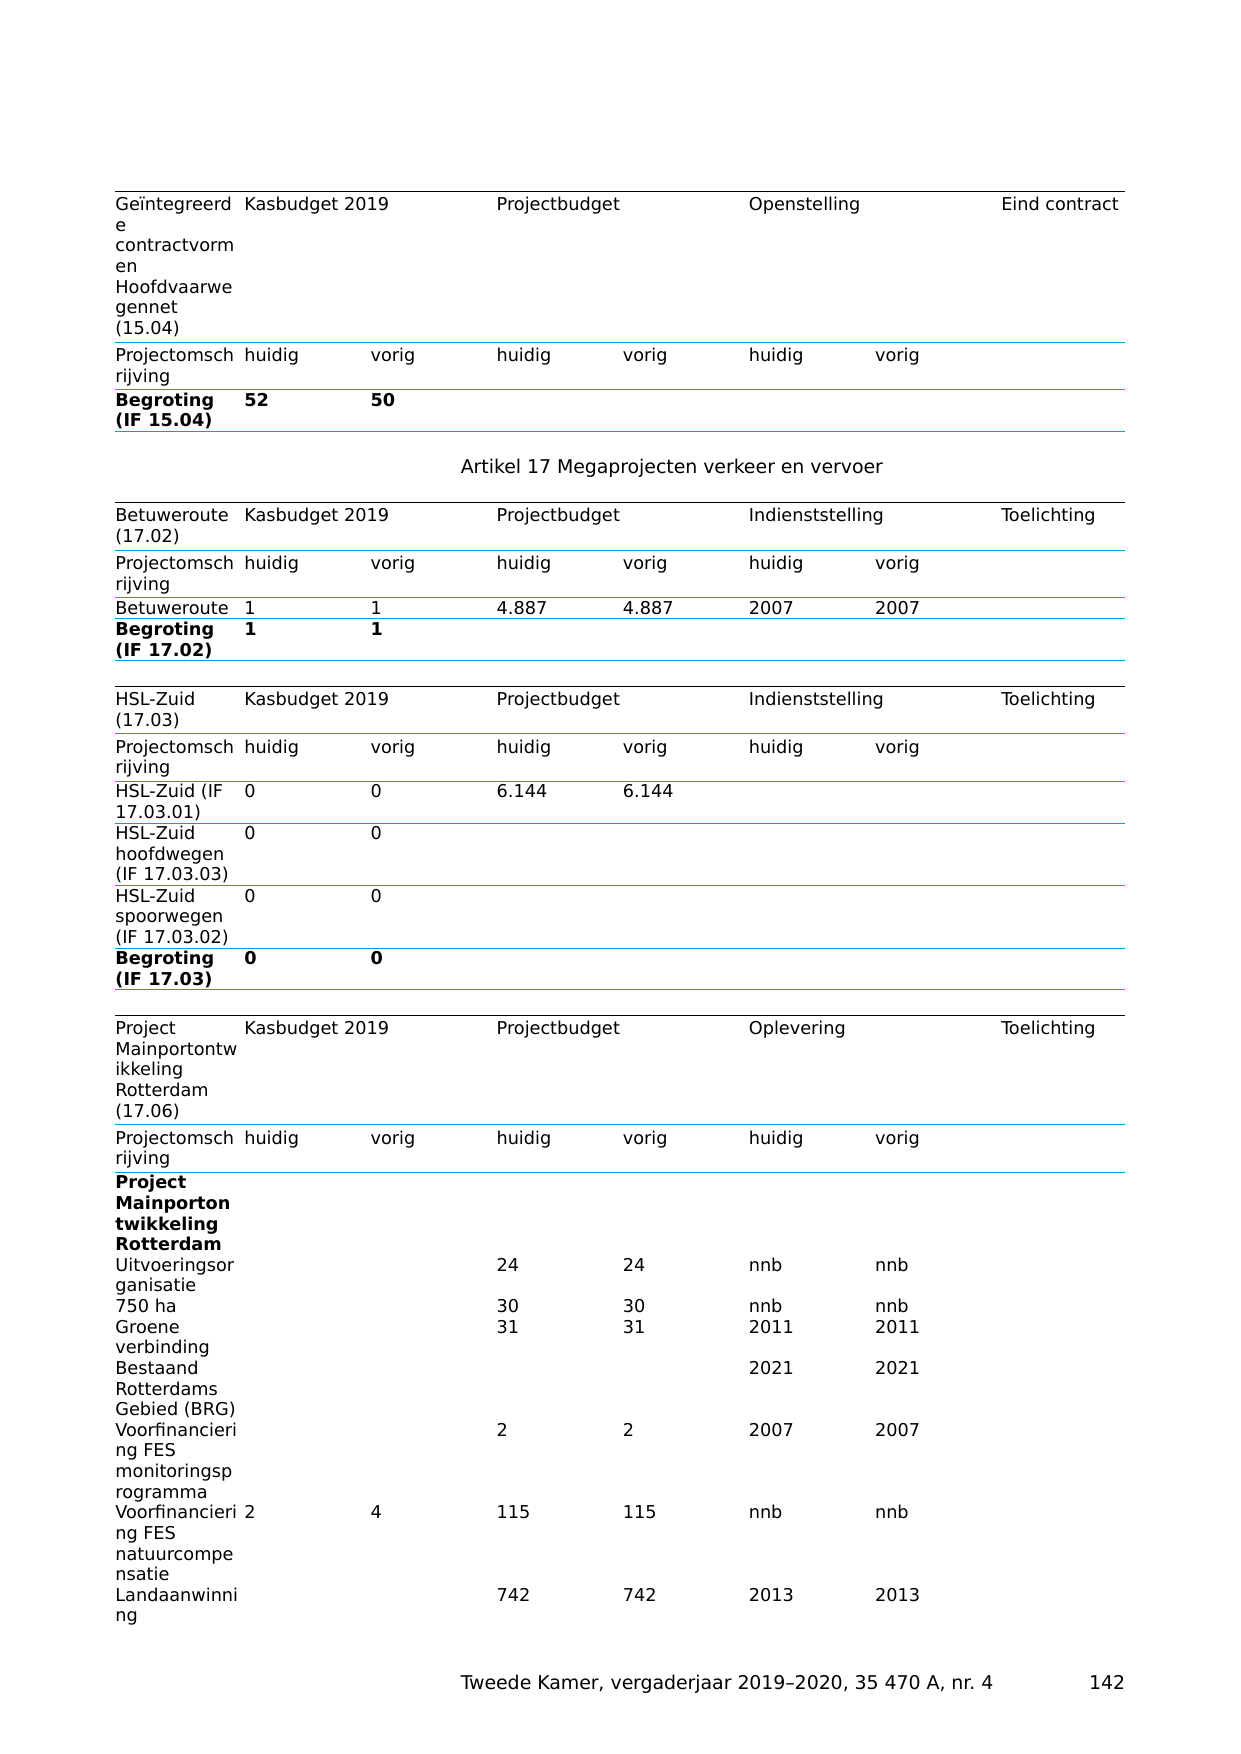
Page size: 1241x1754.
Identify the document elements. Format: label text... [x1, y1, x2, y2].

table_cell 0 [241, 949, 367, 989]
table_cell 2021 [746, 1358, 872, 1420]
table_cell [494, 1173, 620, 1255]
table_cell Groene verbinding [115, 1317, 241, 1358]
table_cell 2007 [872, 1420, 998, 1502]
table_cell 31 [494, 1317, 620, 1358]
table_cell 24 [620, 1255, 746, 1296]
table_header Eind contract [998, 192, 1125, 341]
table_header Projectbudget [494, 687, 746, 733]
table_cell [368, 1420, 493, 1502]
table_cell huidig [241, 1125, 367, 1172]
table_cell [241, 1296, 367, 1317]
table_cell [998, 734, 1125, 781]
table_cell [998, 1255, 1125, 1296]
table_cell [998, 598, 1125, 618]
table_cell [872, 390, 998, 431]
table_cell [998, 1420, 1125, 1502]
table_cell [998, 1317, 1125, 1358]
table_cell vorig [620, 343, 746, 389]
table_cell [872, 619, 998, 660]
table_cell 0 [368, 824, 493, 885]
table_header Projectbudget [494, 1016, 746, 1124]
table_cell [368, 1358, 493, 1420]
table_cell Begroting (IF 17.03) [115, 949, 241, 989]
table_cell nnb [872, 1502, 998, 1585]
table_cell [746, 824, 872, 885]
table_cell [746, 886, 872, 947]
table_cell [241, 1173, 367, 1255]
table_cell huidig [494, 1125, 620, 1172]
table_cell 2 [494, 1420, 620, 1502]
table_cell [494, 1358, 620, 1420]
table_cell [494, 886, 620, 947]
table_cell [241, 1317, 367, 1358]
table_cell Begroting (IF 17.02) [115, 619, 241, 660]
table_cell nnb [746, 1255, 872, 1296]
table_cell [368, 1585, 493, 1626]
table_cell [998, 1502, 1125, 1585]
table_header Geïntegreerde contractvormen Hoofdvaarwegennet (15.04) [115, 192, 241, 341]
table_cell 24 [494, 1255, 620, 1296]
table_cell huidig [241, 734, 367, 781]
table_cell 2021 [872, 1358, 998, 1420]
table_cell 2 [241, 1502, 367, 1585]
table_cell huidig [241, 551, 367, 597]
table_cell 2007 [746, 598, 872, 618]
table_cell 2 [620, 1420, 746, 1502]
table_cell 1 [368, 598, 493, 618]
table_header Oplevering [746, 1016, 998, 1124]
table_cell Begroting (IF 15.04) [115, 390, 241, 431]
table_cell vorig [872, 734, 998, 781]
table_cell nnb [872, 1255, 998, 1296]
table_cell Bestaand Rotterdams Gebied (BRG) [115, 1358, 241, 1420]
table_cell 30 [620, 1296, 746, 1317]
table_cell [620, 619, 746, 660]
table_cell [872, 886, 998, 947]
table_cell 6.144 [620, 782, 746, 823]
table_header Indienststelling [746, 687, 998, 733]
table_cell [998, 824, 1125, 885]
table_cell huidig [494, 551, 620, 597]
table_cell huidig [746, 343, 872, 389]
table_cell 0 [368, 949, 493, 989]
table_cell [241, 1585, 367, 1626]
table_header Betuweroute (17.02) [115, 503, 241, 549]
table_cell [746, 619, 872, 660]
table_cell [494, 619, 620, 660]
table_cell 4.887 [620, 598, 746, 618]
table_cell [241, 1255, 367, 1296]
table_cell huidig [494, 734, 620, 781]
table_header Kasbudget 2019 [241, 687, 493, 733]
table_cell vorig [620, 734, 746, 781]
table_cell [998, 782, 1125, 823]
table_cell 1 [368, 619, 493, 660]
table_cell 2011 [872, 1317, 998, 1358]
table_cell vorig [872, 551, 998, 597]
table_cell huidig [746, 551, 872, 597]
table_cell [998, 1125, 1125, 1172]
table_cell 2011 [746, 1317, 872, 1358]
table_cell [998, 1358, 1125, 1420]
title Artikel 17 Megaprojecten verkeer en vervoer [461, 456, 1125, 478]
table_cell vorig [872, 343, 998, 389]
table_cell Betuweroute [115, 598, 241, 618]
table_cell [494, 949, 620, 989]
table_cell nnb [746, 1502, 872, 1585]
table_cell [368, 1173, 493, 1255]
table_cell 30 [494, 1296, 620, 1317]
table_cell Voorfinanciering FES monitoringsprogramma [115, 1420, 241, 1502]
table_cell [368, 1317, 493, 1358]
table_header Toelichting [998, 1016, 1125, 1124]
table_cell Projectomschrijving [115, 734, 241, 781]
table_cell 1 [241, 598, 367, 618]
table_cell 4 [368, 1502, 493, 1585]
table_cell Uitvoeringsorganisatie [115, 1255, 241, 1296]
table_cell 742 [620, 1585, 746, 1626]
table_cell vorig [620, 1125, 746, 1172]
table_cell [998, 949, 1125, 989]
table_cell [620, 886, 746, 947]
table_cell vorig [872, 1125, 998, 1172]
table_cell [998, 390, 1125, 431]
table_cell [368, 1255, 493, 1296]
table_cell 0 [241, 886, 367, 947]
table_cell 0 [241, 824, 367, 885]
table_header Projectbudget [494, 192, 746, 341]
table_cell 2013 [746, 1585, 872, 1626]
table_header Toelichting [998, 503, 1125, 549]
table_cell [620, 824, 746, 885]
table_cell vorig [368, 734, 493, 781]
table_cell [998, 1173, 1125, 1255]
table_cell [241, 1358, 367, 1420]
table_cell [746, 949, 872, 989]
table_cell Project Mainportontwikkeling Rotterdam [115, 1173, 241, 1255]
table_cell [998, 1296, 1125, 1317]
table_cell HSL-Zuid hoofdwegen (IF 17.03.03) [115, 824, 241, 885]
table_header Kasbudget 2019 [241, 503, 493, 549]
table_header Openstelling [746, 192, 998, 341]
table_cell Voorfinanciering FES natuurcompensatie [115, 1502, 241, 1585]
table_cell nnb [746, 1296, 872, 1317]
table_cell vorig [368, 551, 493, 597]
table_cell [998, 551, 1125, 597]
table_cell [998, 1585, 1125, 1626]
table_cell [998, 886, 1125, 947]
table_cell 0 [368, 782, 493, 823]
table_cell 2007 [872, 598, 998, 618]
table_cell [872, 782, 998, 823]
table_cell Projectomschrijving [115, 1125, 241, 1172]
table_cell vorig [368, 1125, 493, 1172]
table_cell [998, 343, 1125, 389]
table_cell 2007 [746, 1420, 872, 1502]
table_cell [746, 390, 872, 431]
table_header Toelichting [998, 687, 1125, 733]
table_cell vorig [368, 343, 493, 389]
table_header Kasbudget 2019 [241, 192, 493, 341]
table_cell 31 [620, 1317, 746, 1358]
table_cell [746, 782, 872, 823]
table_cell nnb [872, 1296, 998, 1317]
table_cell Projectomschrijving [115, 551, 241, 597]
table_cell [998, 619, 1125, 660]
table_cell HSL-Zuid (IF 17.03.01) [115, 782, 241, 823]
table_cell 750 ha [115, 1296, 241, 1317]
table_header Project Mainportontwikkeling Rotterdam (17.06) [115, 1016, 241, 1124]
table_cell 115 [620, 1502, 746, 1585]
table_cell 6.144 [494, 782, 620, 823]
table_cell Projectomschrijving [115, 343, 241, 389]
table_cell 2013 [872, 1585, 998, 1626]
table_cell 52 [241, 390, 367, 431]
table_cell [620, 1358, 746, 1420]
table_cell [368, 1296, 493, 1317]
table_cell [494, 824, 620, 885]
table_cell 1 [241, 619, 367, 660]
table_cell 4.887 [494, 598, 620, 618]
table_cell huidig [241, 343, 367, 389]
table_cell 115 [494, 1502, 620, 1585]
table_cell [241, 1420, 367, 1502]
table_cell HSL-Zuid spoorwegen (IF 17.03.02) [115, 886, 241, 947]
table_cell [620, 390, 746, 431]
table_cell [746, 1173, 872, 1255]
table_cell [620, 1173, 746, 1255]
table_cell 0 [241, 782, 367, 823]
table_cell 50 [368, 390, 493, 431]
table_header Kasbudget 2019 [241, 1016, 493, 1124]
table_cell Landaanwinning [115, 1585, 241, 1626]
table_cell 0 [368, 886, 493, 947]
table_cell [872, 824, 998, 885]
table_cell 742 [494, 1585, 620, 1626]
table_header Projectbudget [494, 503, 746, 549]
table_header HSL-Zuid (17.03) [115, 687, 241, 733]
table_cell huidig [494, 343, 620, 389]
table_cell [872, 949, 998, 989]
table_cell huidig [746, 734, 872, 781]
table_cell huidig [746, 1125, 872, 1172]
table_cell vorig [620, 551, 746, 597]
table_cell [620, 949, 746, 989]
table_header Indienststelling [746, 503, 998, 549]
table_cell [494, 390, 620, 431]
table_cell [872, 1173, 998, 1255]
